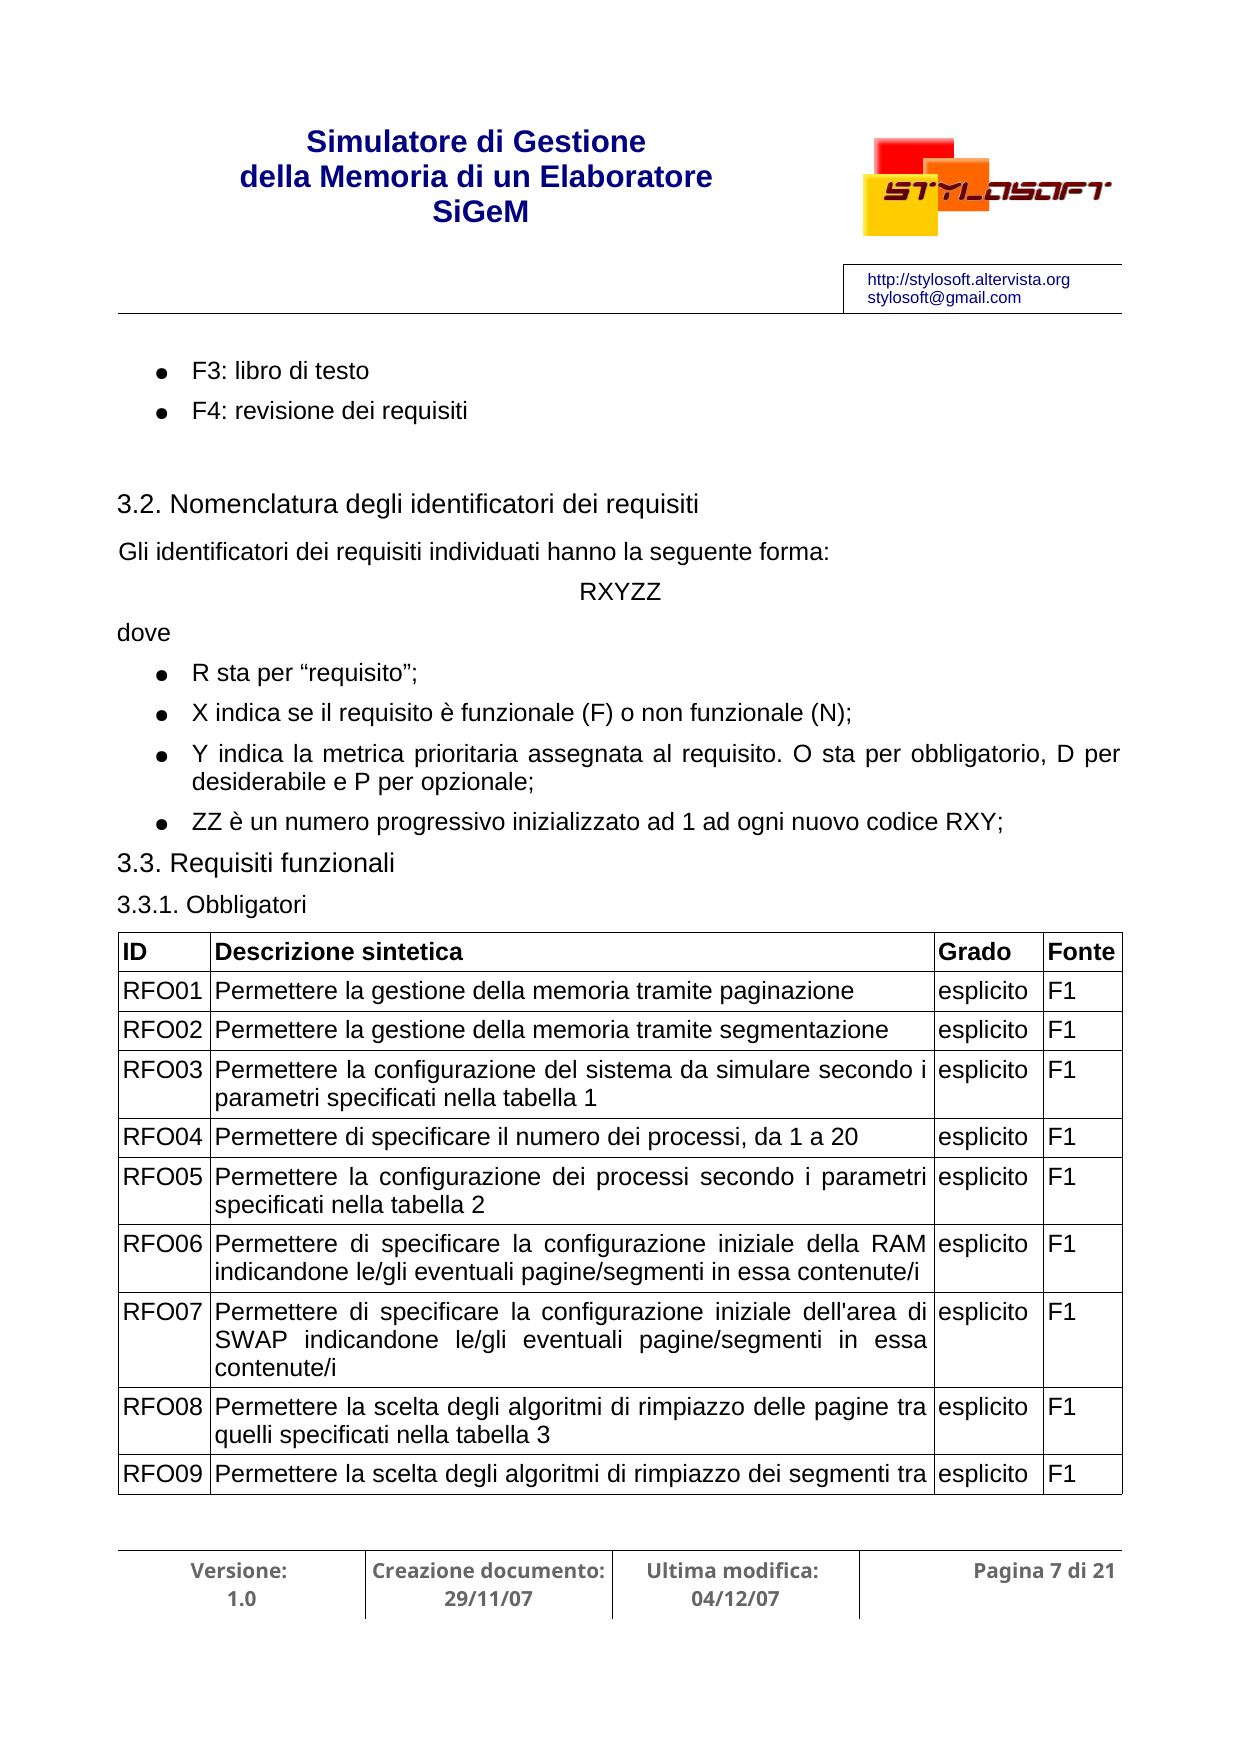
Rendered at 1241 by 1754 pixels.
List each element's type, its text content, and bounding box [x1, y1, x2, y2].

table_cell esplicito [935, 1455, 1043, 1494]
table_cell RFO07 [119, 1293, 210, 1387]
table_cell F1 [1044, 1388, 1122, 1454]
table_cell Permettere di specificare il numero dei processi, da 1 a 20 [211, 1119, 934, 1157]
table_cell RFO02 [119, 1012, 210, 1050]
table_cell F1 [1044, 1012, 1122, 1050]
table_cell esplicito [935, 1293, 1043, 1387]
table_cell esplicito [935, 1012, 1043, 1050]
table_cell esplicito [935, 1158, 1043, 1224]
table_cell Permettere la scelta degli algoritmi di rimpiazzo delle pagine tra quelli specificati nella tabella 3 [211, 1388, 934, 1454]
table_cell RFO04 [119, 1119, 210, 1157]
table_header Descrizione sintetica [211, 933, 934, 971]
table_cell F1 [1044, 972, 1122, 1011]
table_cell esplicito [935, 1225, 1043, 1292]
text dove [117, 618, 1122, 646]
table_cell RFO09 [119, 1455, 210, 1494]
table_cell Permettere di specificare la configurazione iniziale della RAM indicandone le/gli eventuali pagine/segmenti in essa contenute/i [211, 1225, 934, 1292]
table_cell RFO05 [119, 1158, 210, 1224]
table_cell esplicito [935, 1119, 1043, 1157]
table_cell esplicito [935, 1051, 1043, 1117]
subtitle 3.2. Nomenclatura degli identificatori dei requisiti [117, 489, 1122, 520]
text 3.3.1. Obbligatori [117, 891, 1122, 919]
table_cell Permettere la scelta degli algoritmi di rimpiazzo dei segmenti tra [211, 1455, 934, 1494]
text Gli identificatori dei requisiti individuati hanno la seguente forma: [118, 537, 1122, 565]
table_cell Permettere la configurazione del sistema da simulare secondo i parametri specificati nella tabella 1 [211, 1051, 934, 1117]
list X indica se il requisito è funzionale (F) o non funzionale (N); [154, 699, 1122, 727]
table_cell F1 [1044, 1455, 1122, 1494]
table_header Fonte [1044, 933, 1122, 971]
table_cell F1 [1044, 1225, 1122, 1292]
list F3: libro di testo [154, 356, 1122, 384]
list Y indica la metrica prioritaria assegnata al requisito. O sta per obbligatorio, D per desiderabile e P per opzionale; [154, 739, 1122, 795]
table_cell Permettere la gestione della memoria tramite segmentazione [211, 1012, 934, 1050]
table_cell RFO01 [119, 972, 210, 1011]
text RXYZZ [118, 578, 1122, 606]
table_cell RFO06 [119, 1225, 210, 1292]
table_cell RFO08 [119, 1388, 210, 1454]
list R sta per “requisito”; [154, 659, 1122, 687]
table_cell F1 [1044, 1293, 1122, 1387]
table_header Grado [935, 933, 1043, 971]
table_cell Permettere la gestione della memoria tramite paginazione [211, 972, 934, 1011]
table_cell F1 [1044, 1051, 1122, 1117]
table_cell F1 [1044, 1158, 1122, 1224]
table_cell Permettere di specificare la configurazione iniziale dell'area di SWAP indicandone le/gli eventuali pagine/segmenti in essa contenute/i [211, 1293, 934, 1387]
list F4: revisione dei requisiti [154, 397, 1122, 425]
list ZZ è un numero progressivo inizializzato ad 1 ad ogni nuovo codice RXY; [154, 808, 1122, 836]
table_cell F1 [1044, 1119, 1122, 1157]
table_cell esplicito [935, 1388, 1043, 1454]
picture [848, 123, 1117, 247]
table_cell Permettere la configurazione dei processi secondo i parametri specificati nella tabella 2 [211, 1158, 934, 1224]
table_cell RFO03 [119, 1051, 210, 1117]
table_cell esplicito [935, 972, 1043, 1011]
table_header ID [119, 933, 210, 971]
text 3.3. Requisiti funzionali [117, 848, 1122, 879]
